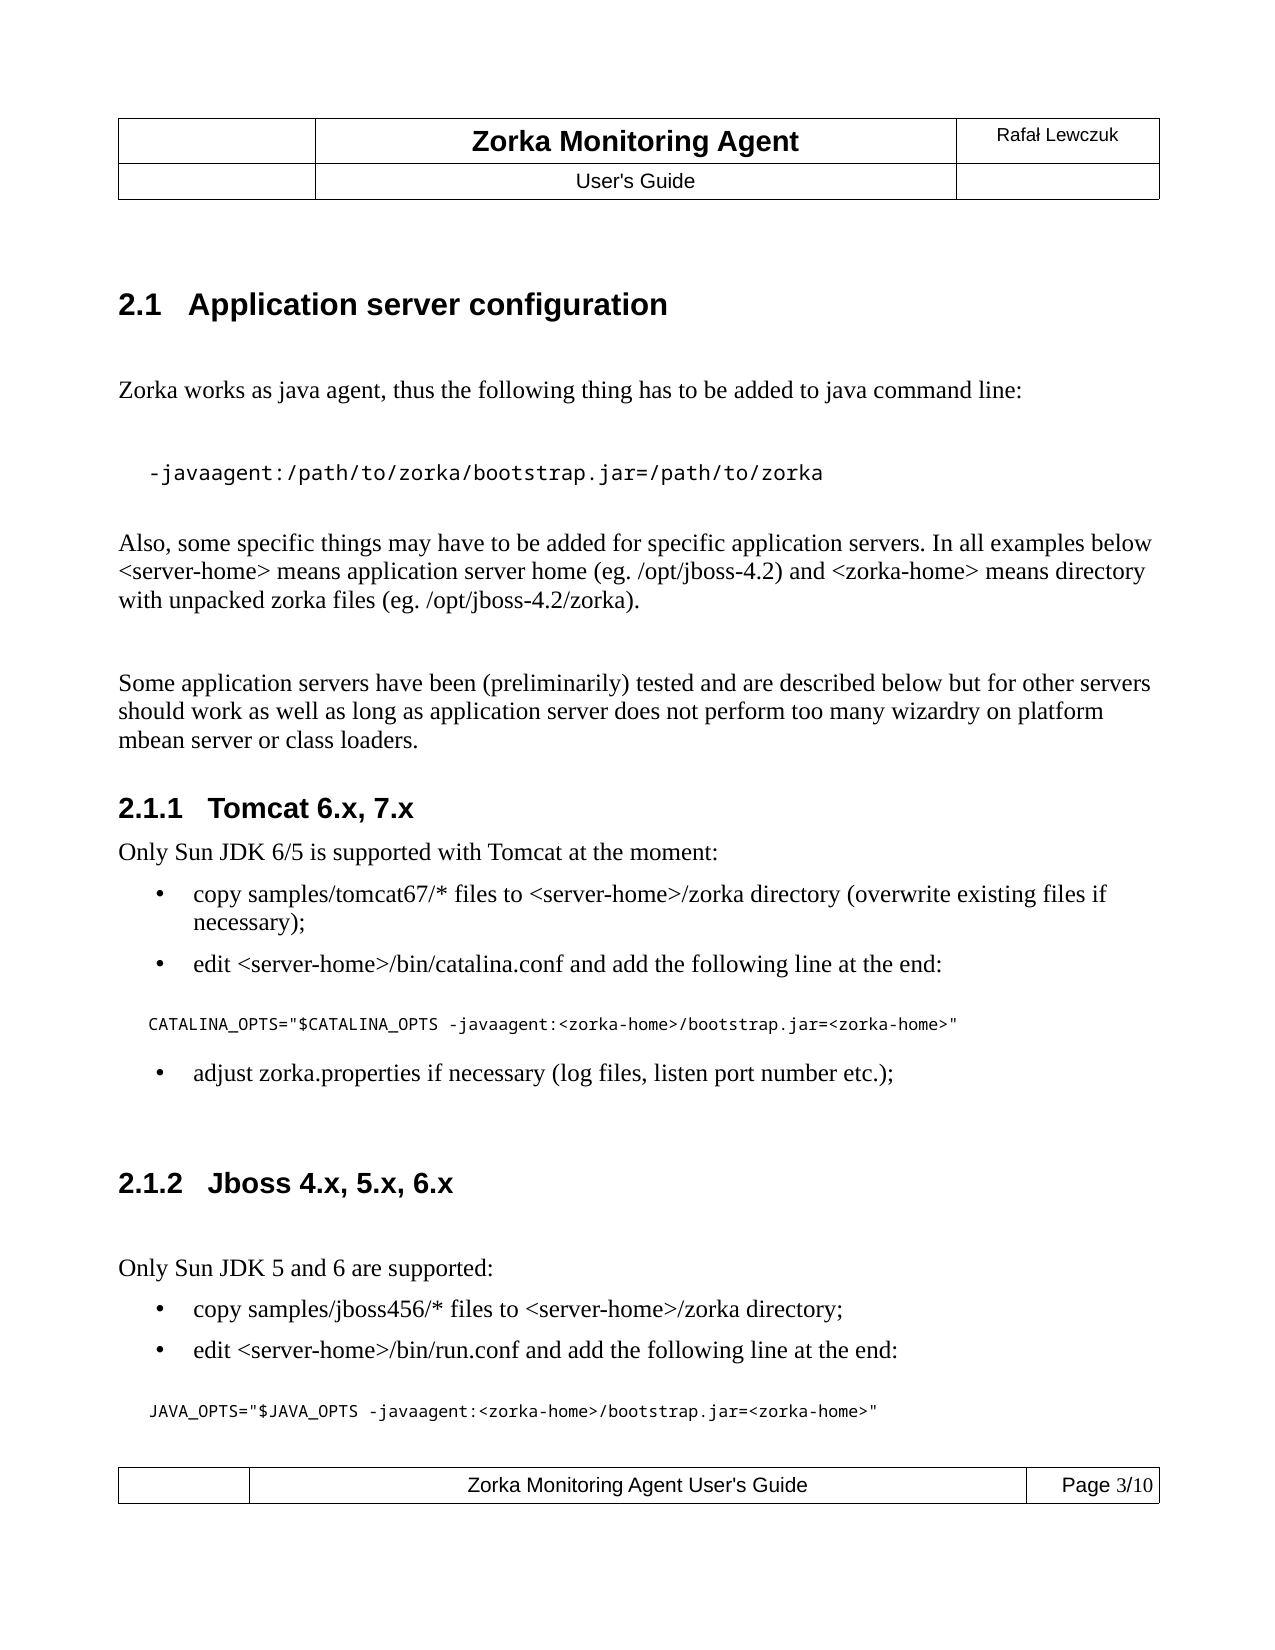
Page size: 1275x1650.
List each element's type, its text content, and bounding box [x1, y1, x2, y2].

list copy samples/jboss456/* files to <server-home>/zorka directory; [156, 1294, 1157, 1323]
subtitle Application server configuration [118, 286, 1157, 322]
list adjust zorka.properties if necessary (log files, listen port number etc.); [156, 1058, 1157, 1087]
text -javaagent:/path/to/zorka/bootstrap.jar=/path/to/zorka [148, 458, 1157, 486]
subtitle Tomcat 6.x, 7.x [118, 791, 1157, 825]
list edit <server-home>/bin/catalina.conf and add the following line at the end: [156, 949, 1157, 977]
text Only Sun JDK 5 and 6 are supported: [118, 1253, 1157, 1282]
text Only Sun JDK 6/5 is supported with Tomcat at the moment: [118, 837, 1157, 866]
text CATALINA_OPTS="$CATALINA_OPTS -javaagent:<zorka-home>/bootstrap.jar=<zorka-home>" [148, 1013, 1157, 1035]
subtitle Jboss 4.x, 5.x, 6.x [118, 1166, 1157, 1199]
list edit <server-home>/bin/run.conf and add the following line at the end: [156, 1335, 1157, 1364]
list copy samples/tomcat67/* files to <server-home>/zorka directory (overwrite existing files if necessary); [156, 879, 1157, 936]
text Zorka works as java agent, thus the following thing has to be added to java command line: [118, 376, 1157, 404]
text JAVA_OPTS="$JAVA_OPTS -javaagent:<zorka-home>/bootstrap.jar=<zorka-home>" [148, 1399, 1157, 1422]
text Also, some specific things may have to be added for specific application servers. In all examples below <server-home> means application server home (eg. /opt/jboss-4.2) and <zorka-home> means directory with unpacked zorka files (eg. /opt/jboss-4.2/zorka). [118, 528, 1157, 614]
text Some application servers have been (preliminarily) tested and are described below but for other servers should work as well as long as application server does not perform too many wizardry on platform mbean server or class loaders. [118, 668, 1157, 754]
